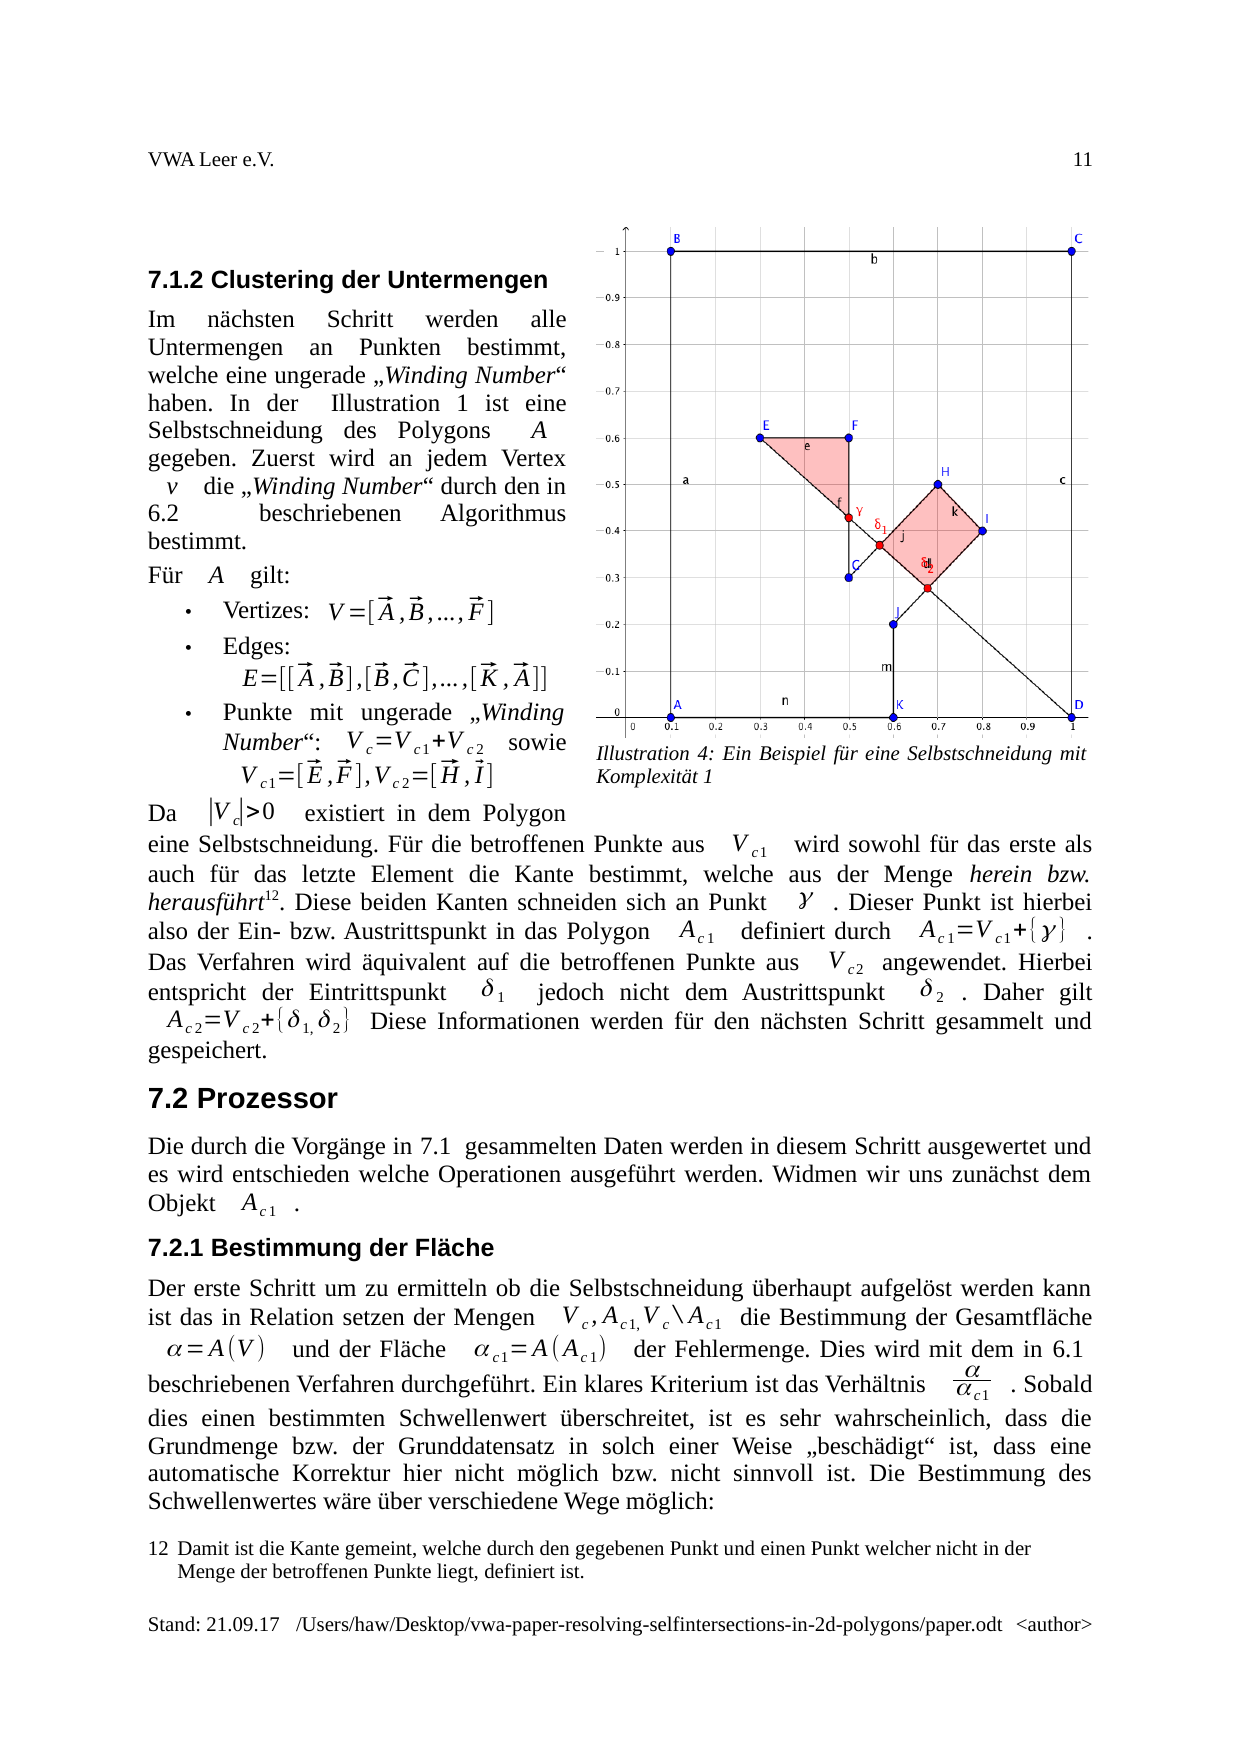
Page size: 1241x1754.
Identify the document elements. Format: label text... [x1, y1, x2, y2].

subtitle Bestimmung der Fläche [148, 1234, 1093, 1262]
list [1089, 632, 1093, 692]
text Die durch die Vorgänge in 7.1 gesammelten Daten werden in diesem Schritt ausgewertet und es wird entschieden welche Operationen ausgeführt werden. Widmen wir uns zunächst dem Objekt . [148, 1132, 1093, 1219]
text Damit ist die Kante gemeint, welche durch den gegebenen Punkt und einen Punkt welcher nicht in der Menge der betroffenen Punkte liegt, definiert ist. [148, 1537, 1093, 1583]
text Im nächsten Schritt werden alle Untermengen an Punkten bestimmt, welche eine ungerade „Winding Number“ haben. In der Illustration 1 ist eine Selbstschneidung des Polygons gegeben. Zuerst wird an jedem Vertex die „Winding Number“ durch den in 6.2 beschriebenen Algorithmus bestimmt. [148, 306, 596, 555]
text Der erste Schritt um zu ermitteln ob die Selbstschneidung überhaupt aufgelöst werden kann ist das in Relation setzen der Mengen die Bestimmung der Gesamtfläche und der Fläche der Fehlermenge. Dies wird mit dem in 6.1 beschriebenen Verfahren durchgeführt. Ein klares Kriterium ist das Verhältnis . Sobald dies einen bestimmten Schwellenwert überschreitet, ist es sehr wahrscheinlich, dass die Grundmenge bzw. der Grunddatensatz in solch einer Weise „beschädigt“ ist, dass eine automatische Korrektur hier nicht möglich bzw. nicht sinnvoll ist. Die Bestimmung des Schwellenwertes wäre über verschiedene Wege möglich: [148, 1274, 1093, 1515]
text Illustration 4: Ein Beispiel für eine Selbstschneidung mit Komplexität 1 [596, 738, 1088, 788]
subtitle Prozessor [148, 1082, 1093, 1115]
subtitle Clustering der Untermengen [148, 266, 596, 294]
picture [596, 227, 1089, 738]
list Punkte mit ungerade „Winding Number“: sowie [185, 698, 596, 792]
text Da existiert in dem Polygon eine Selbstschneidung. Für die betroffenen Punkte aus wird sowohl für das erste als auch für das letzte Element die Kante bestimmt, welche aus der Menge herein bzw. herausführt. Diese beiden Kanten schneiden sich an Punkt . Dieser Punkt ist hierbei also der Ein- bzw. Austrittspunkt in das Polygon definiert durch . Das Verfahren wird äquivalent auf die betroffenen Punkte aus angewendet. Hierbei entspricht der Eintrittspunkt jedoch nicht dem Austrittspunkt . Daher gilt Diese Informationen werden für den nächsten Schritt gesammelt und gespeichert. [148, 797, 1093, 1064]
text Für gilt: [148, 561, 596, 588]
list Vertizes: [185, 594, 596, 626]
list Edges: [185, 632, 596, 692]
